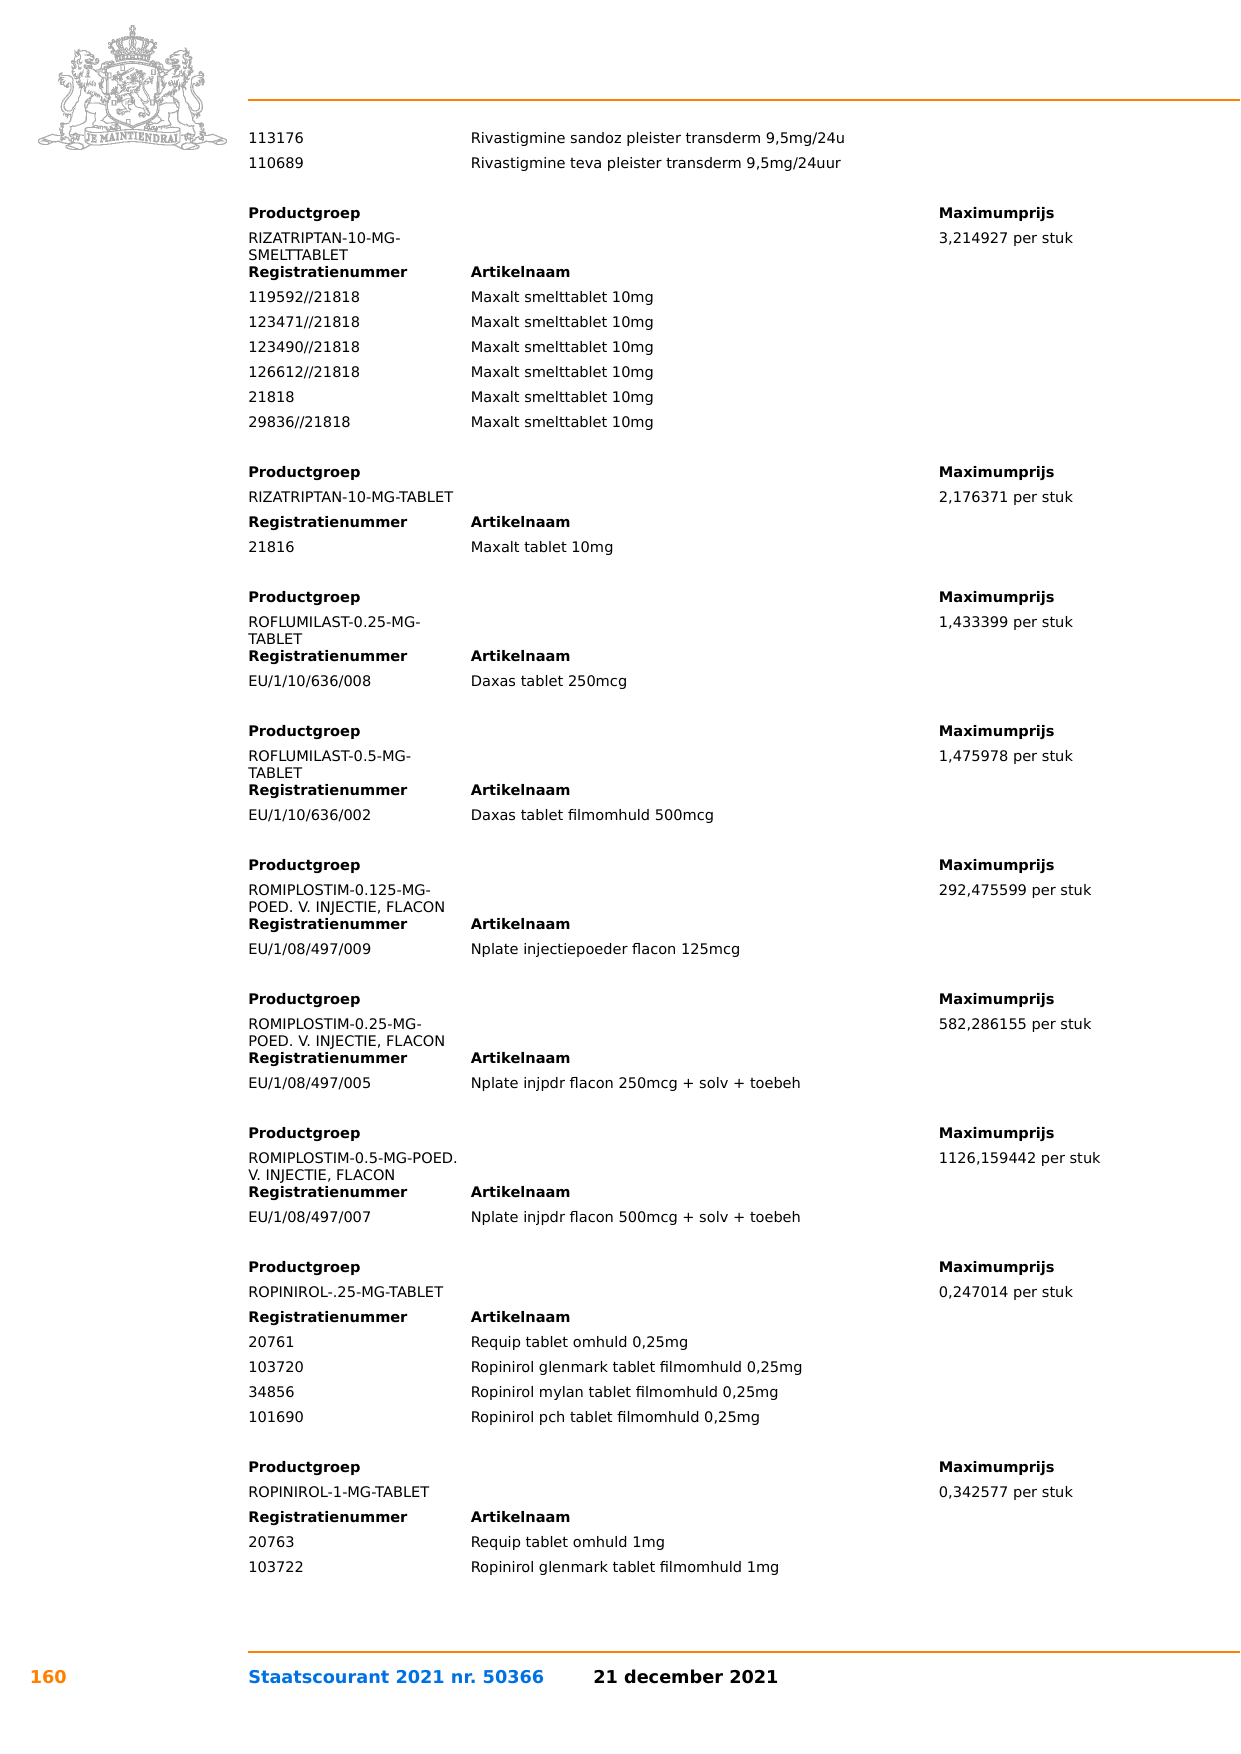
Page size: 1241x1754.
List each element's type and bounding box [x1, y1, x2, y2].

picture [38, 25, 227, 150]
